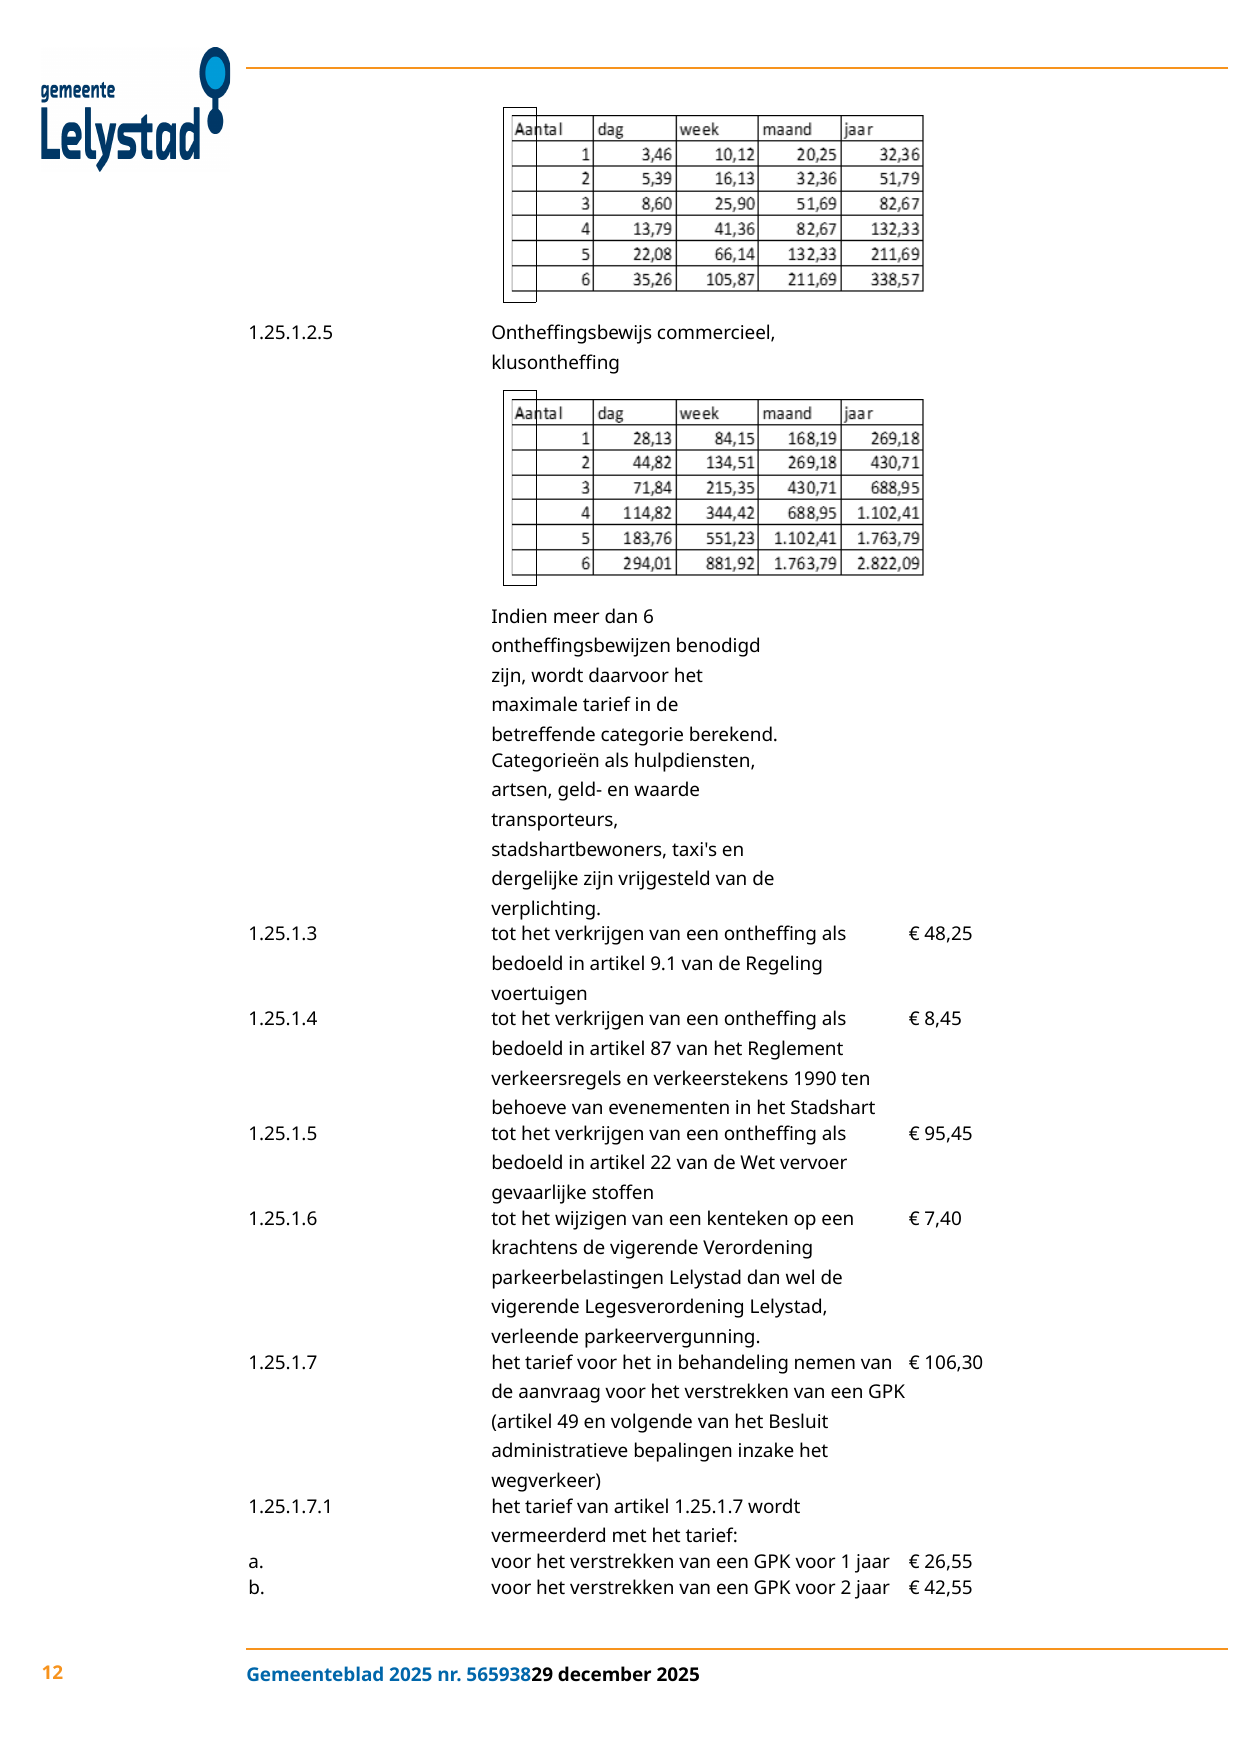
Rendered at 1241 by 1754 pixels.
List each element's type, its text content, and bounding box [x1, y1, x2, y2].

picture [41, 47, 231, 172]
table_cell € 42,55 [909, 1574, 1152, 1600]
table_cell b. [248, 1574, 491, 1600]
table_cell voor het verstrekken van een GPK voor 2 jaar [491, 1574, 908, 1600]
table_header [248, 95, 491, 319]
table_cell [787, 603, 1030, 747]
table_cell tot het verkrijgen van een ontheffing als bedoeld in artikel 9.1 van de Regeling voertuigen [491, 921, 908, 1006]
table_cell [909, 1493, 1152, 1548]
table_cell € 7,40 [909, 1205, 1152, 1349]
table_cell het tarief van artikel 1.25.1.7 wordt vermeerderd met het tarief: [491, 1493, 908, 1548]
table_cell 1.25.1.3 [248, 921, 491, 1006]
picture [511, 115, 925, 293]
table_cell tot het verkrijgen van een ontheffing als bedoeld in artikel 22 van de Wet vervoer gevaarlijke stoffen [491, 1120, 908, 1205]
table_cell [787, 747, 1030, 921]
table_cell het tarief voor het in behandeling nemen van de aanvraag voor het verstrekken van een GPK (artikel 49 en volgende van het Besluit administratieve bepalingen inzake het wegverkeer) [491, 1349, 908, 1493]
table_cell [248, 747, 491, 921]
table_cell 1.25.1.6 [248, 1205, 491, 1349]
table_cell € 95,45 [909, 1120, 1152, 1205]
table_cell 1.25.1.7 [248, 1349, 491, 1493]
table_cell tot het wijzigen van een kenteken op een krachtens de vigerende Verordening parkeerbelastingen Lelystad dan wel de vigerende Legesverordening Lelystad, verleende parkeervergunning. [491, 1205, 908, 1349]
table_cell a. [248, 1548, 491, 1574]
table_cell € 106,30 [909, 1349, 1152, 1493]
table_cell € 48,25 [909, 921, 1152, 1006]
table_cell 1.25.1.5 [248, 1120, 491, 1205]
table_cell Indien meer dan 6 ontheffingsbewijzen benodigd zijn, wordt daarvoor het maximale tarief in de betreffende categorie berekend. [491, 603, 787, 747]
table_cell [787, 319, 1030, 603]
table_cell 1.25.1.2.5 [248, 319, 491, 603]
table_cell Ontheffingsbewijs commercieel, klusontheffing [491, 319, 787, 603]
table_header [491, 95, 787, 319]
table_cell Categorieën als hulpdiensten, artsen, geld- en waarde transporteurs, stadshartbewoners, taxi's en dergelijke zijn vrijgesteld van de verplichting. [491, 747, 787, 921]
picture [511, 399, 925, 577]
table_cell € 8,45 [909, 1006, 1152, 1120]
table_cell voor het verstrekken van een GPK voor 1 jaar [491, 1548, 908, 1574]
table_cell [248, 603, 491, 747]
table_cell € 26,55 [909, 1548, 1152, 1574]
table_header [787, 95, 1030, 319]
table_cell 1.25.1.4 [248, 1006, 491, 1120]
table_cell 1.25.1.7.1 [248, 1493, 491, 1548]
table_cell tot het verkrijgen van een ontheffing als bedoeld in artikel 87 van het Reglement verkeersregels en verkeerstekens 1990 ten behoeve van evenementen in het Stadshart [491, 1006, 908, 1120]
